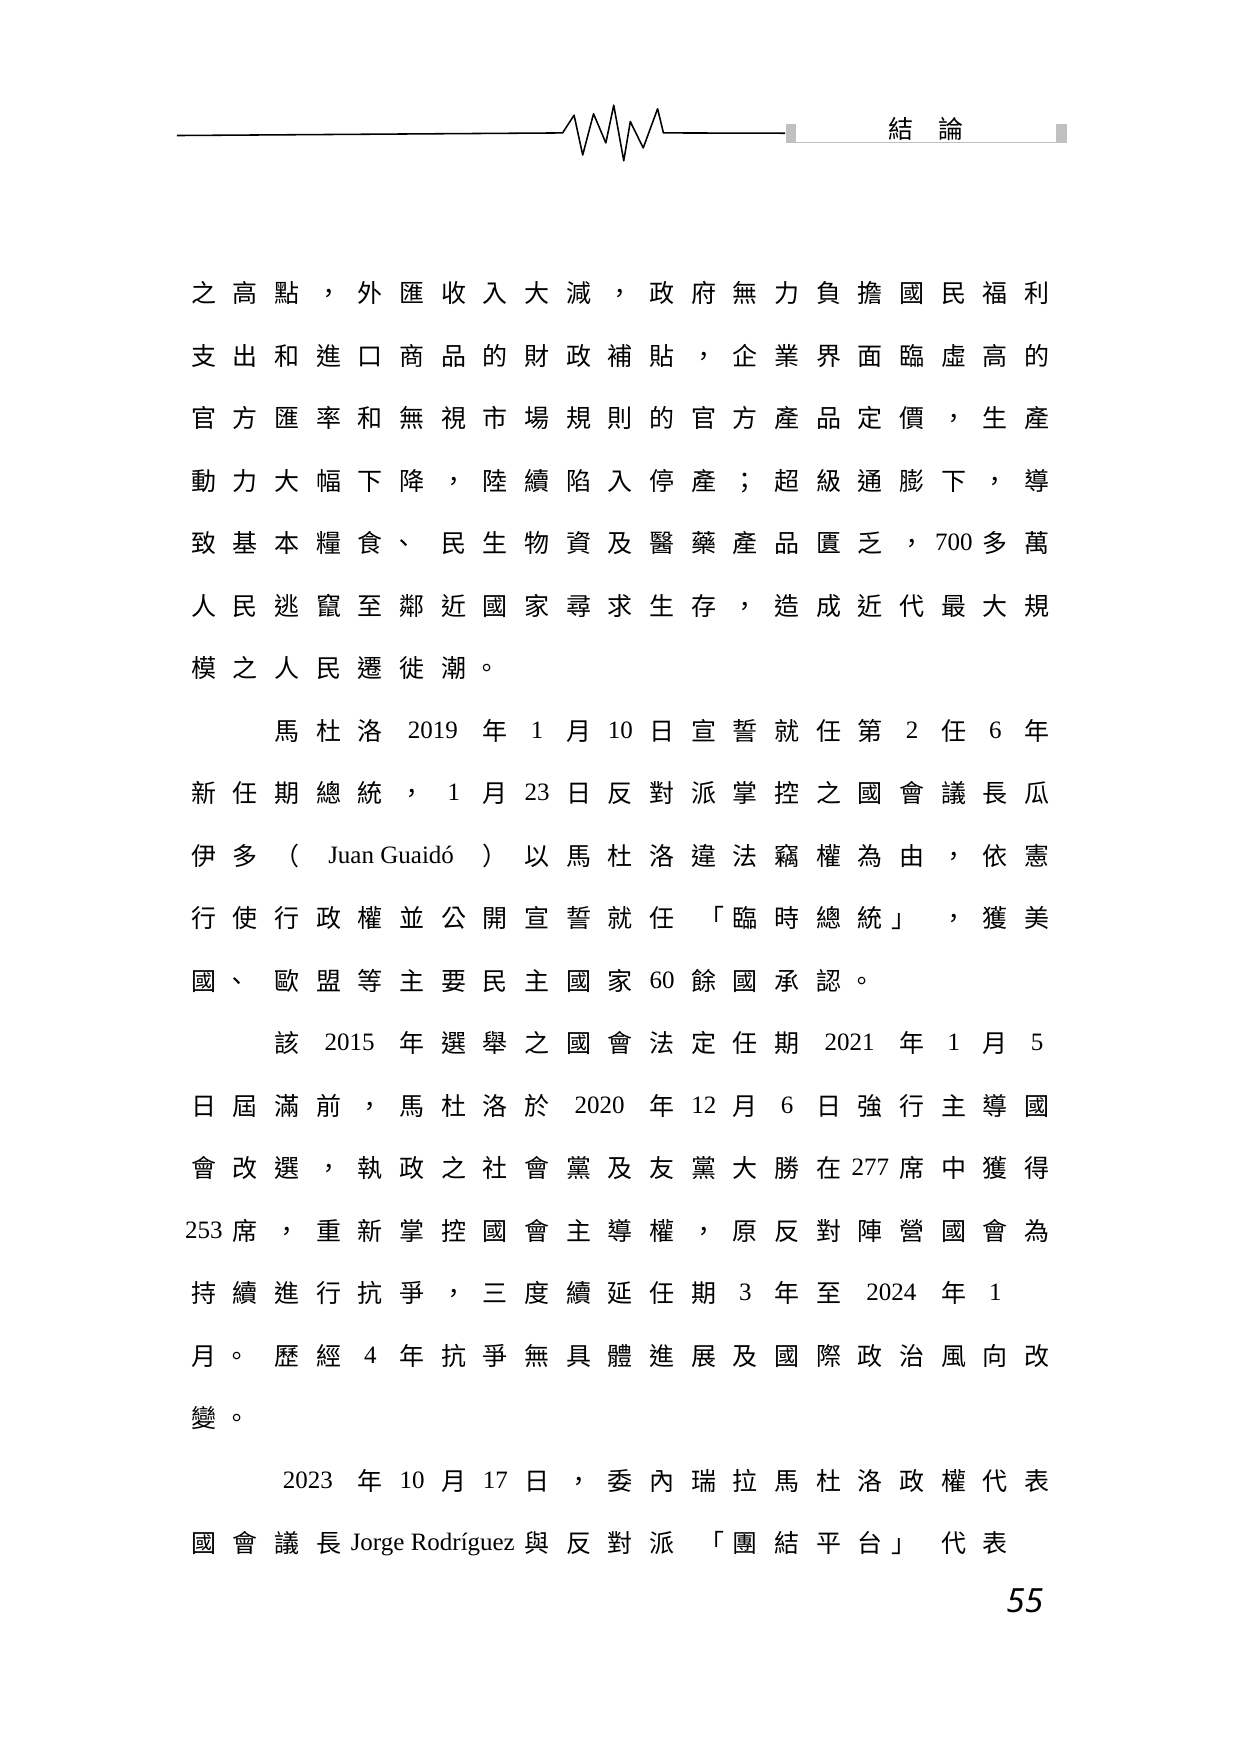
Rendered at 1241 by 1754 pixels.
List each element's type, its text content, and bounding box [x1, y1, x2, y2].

text 馬杜洛2019年1月10日宣誓就任第2任6年新任期總統，1月23日反對派掌控之國會議長瓜伊多（Juan Guaidó）以馬杜洛違法竊權為由，依憲行使行政權並公開宣誓就任「臨時總統」，獲美國、歐盟等主要民主國家60餘國承認。 [183, 688, 1058, 1000]
text 該2015年選舉之國會法定任期2021年1月5日屆滿前，馬杜洛於2020年12月6日強行主導國會改選，執政之社會黨及友黨大勝在277席中獲得253席，重新掌控國會主導權，原反對陣營國會為持續進行抗爭，三度續延任期3年至2024年1月。歷經4年抗爭無具體進展及國際政治風向改變。 [183, 1000, 1058, 1438]
text 之高點，外匯收入大減，政府無力負擔國民福利支出和進口商品的財政補貼，企業界面臨虛高的官方匯率和無視市場規則的官方產品定價，生產動力大幅下降，陸續陷入停產；超級通膨下，導致基本糧食、民生物資及醫藥產品匱乏，700多萬人民逃竄至鄰近國家尋求生存，造成近代最大規模之人民遷徙潮。 [183, 250, 1058, 688]
text 2023年10月17日，委內瑞拉馬杜洛政權代表國會議長Jorge Rodríguez與反對派「團結平台」代表 [183, 1438, 1058, 1563]
